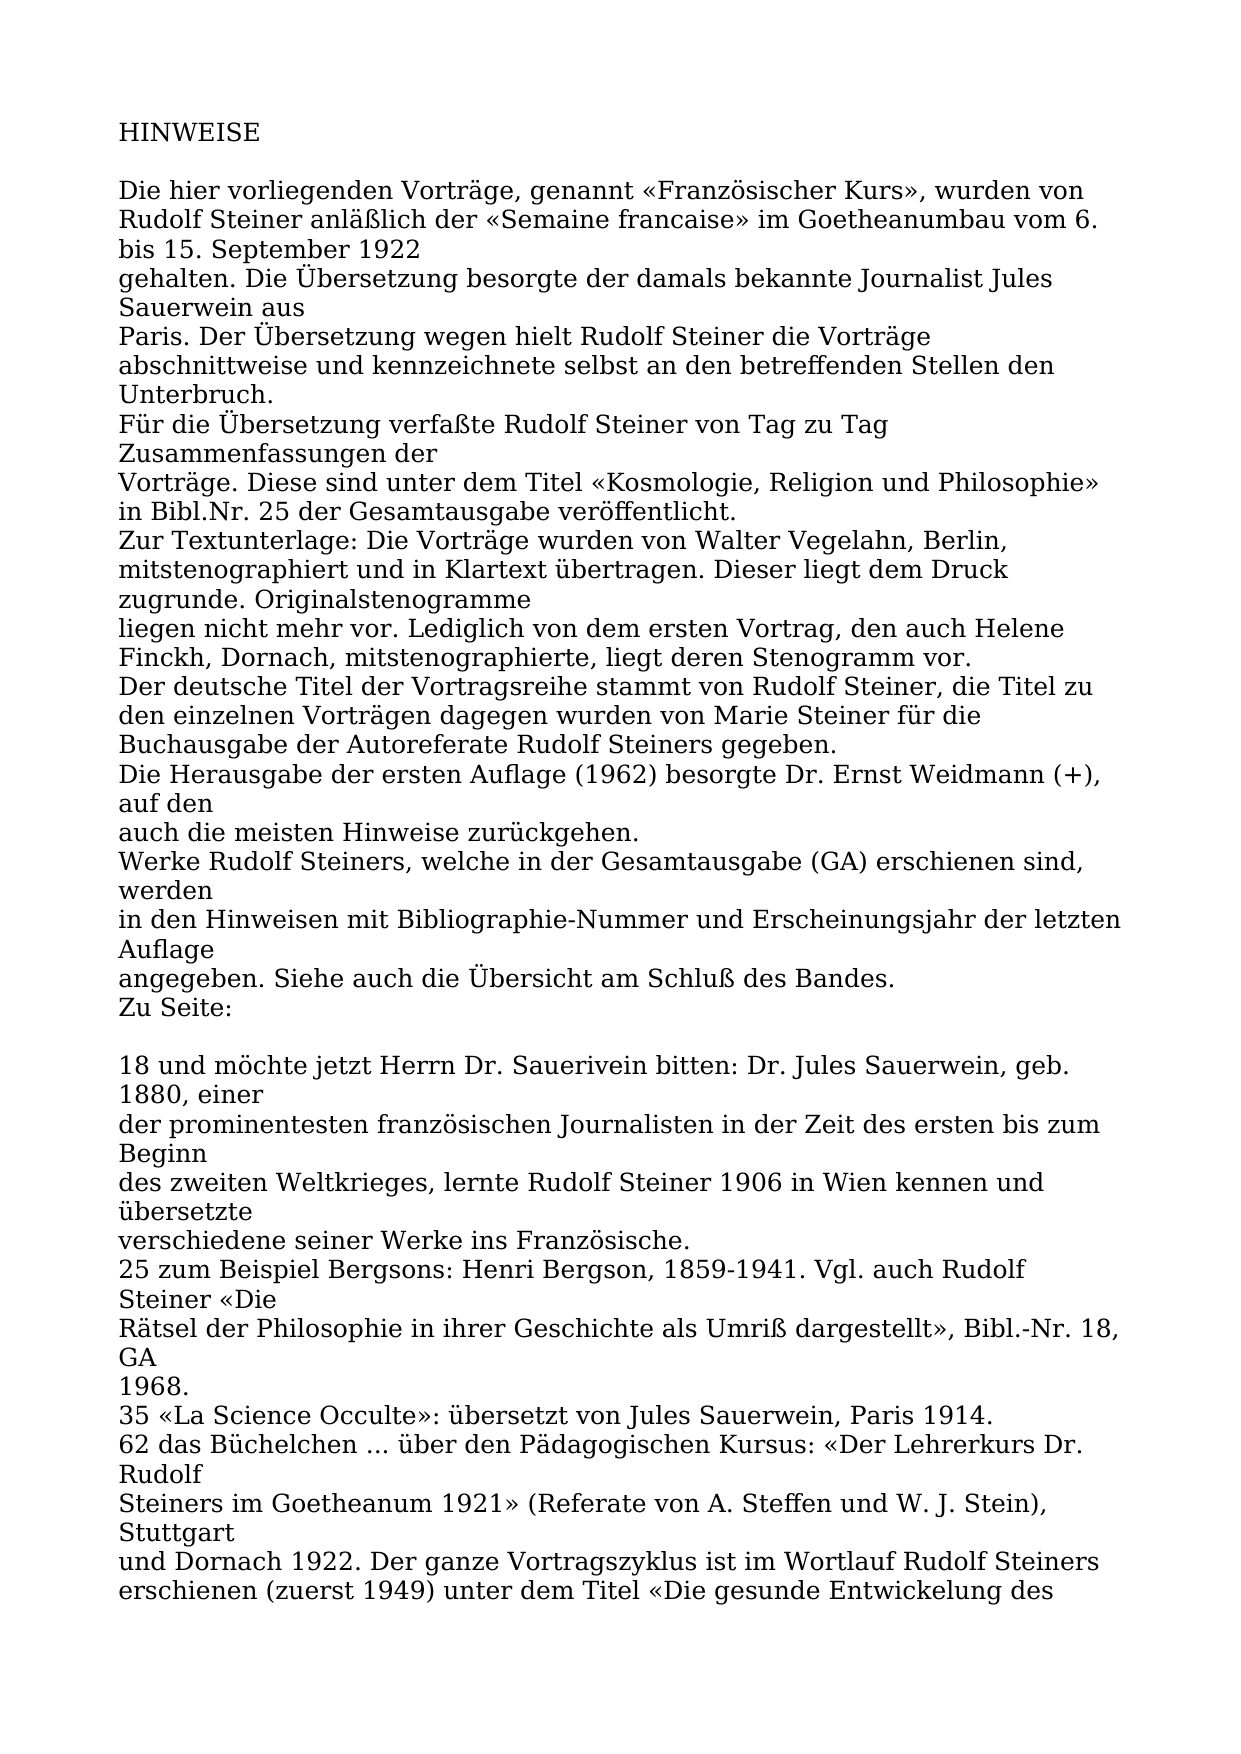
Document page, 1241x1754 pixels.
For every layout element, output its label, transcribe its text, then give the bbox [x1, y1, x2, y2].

text Zur Textunterlage: Die Vorträge wurden von Walter Vegelahn, Berlin, mitstenographiert und in Klartext übertragen. Dieser liegt dem Druck zugrunde. Originalstenogramme [118, 526, 1122, 614]
text Rätsel der Philosophie in ihrer Geschichte als Umriß dargestellt», Bibl.-Nr. 18, GA [118, 1314, 1122, 1372]
text des zweiten Weltkrieges, lernte Rudolf Steiner 1906 in Wien kennen und übersetzte [118, 1168, 1122, 1226]
text auch die meisten Hinweise zurückgehen. [118, 818, 1122, 847]
text HINWEISE [118, 118, 1122, 147]
text Die hier vorliegenden Vorträge, genannt «Französischer Kurs», wurden von Rudolf Steiner anläßlich der «Semaine francaise» im Goetheanumbau vom 6. bis 15. September 1922 [118, 176, 1122, 264]
text 25 zum Beispiel Bergsons: Henri Bergson, 1859-1941. Vgl. auch Rudolf Steiner «Die [118, 1256, 1122, 1314]
text 62 das Büchelchen ... über den Pädagogischen Kursus: «Der Lehrerkurs Dr. Rudolf [118, 1431, 1122, 1489]
text Für die Übersetzung verfaßte Rudolf Steiner von Tag zu Tag Zusammenfassungen der [118, 410, 1122, 468]
text verschiedene seiner Werke ins Französische. [118, 1226, 1122, 1256]
text 1968. [118, 1372, 1122, 1401]
text Die Herausgabe der ersten Auflage (1962) besorgte Dr. Ernst Weidmann (+), auf den [118, 760, 1122, 818]
text Werke Rudolf Steiners, welche in der Gesamtausgabe (GA) erschienen sind, werden [118, 847, 1122, 906]
text 18 und möchte jetzt Herrn Dr. Sauerivein bitten: Dr. Jules Sauerwein, geb. 1880, einer [118, 1051, 1122, 1110]
text Der deutsche Titel der Vortragsreihe stammt von Rudolf Steiner, die Titel zu den einzelnen Vorträgen dagegen wurden von Marie Steiner für die Buchausgabe der Autoreferate Rudolf Steiners gegeben. [118, 672, 1122, 760]
text und Dornach 1922. Der ganze Vortragszyklus ist im Wortlauf Rudolf Steiners erschienen (zuerst 1949) unter dem Titel «Die gesunde Entwickelung des [118, 1547, 1122, 1606]
text 35 «La Science Occulte»: übersetzt von Jules Sauerwein, Paris 1914. [118, 1401, 1122, 1431]
text Paris. Der Übersetzung wegen hielt Rudolf Steiner die Vorträge abschnittweise und kennzeichnete selbst an den betreffenden Stellen den Unterbruch. [118, 322, 1122, 410]
text in den Hinweisen mit Bibliographie-Nummer und Erscheinungsjahr der letzten Auflage [118, 906, 1122, 964]
text Steiners im Goetheanum 1921» (Referate von A. Steffen und W. J. Stein), Stuttgart [118, 1489, 1122, 1547]
text liegen nicht mehr vor. Lediglich von dem ersten Vortrag, den auch Helene Finckh, Dornach, mitstenographierte, liegt deren Stenogramm vor. [118, 614, 1122, 672]
text angegeben. Siehe auch die Übersicht am Schluß des Bandes. [118, 964, 1122, 993]
text Zu Seite: [118, 993, 1122, 1022]
text Vorträge. Diese sind unter dem Titel «Kosmologie, Religion und Philosophie» in Bibl.Nr. 25 der Gesamtausgabe veröffentlicht. [118, 468, 1122, 526]
text der prominentesten französischen Journalisten in der Zeit des ersten bis zum Beginn [118, 1110, 1122, 1168]
text gehalten. Die Übersetzung besorgte der damals bekannte Journalist Jules Sauerwein aus [118, 264, 1122, 322]
